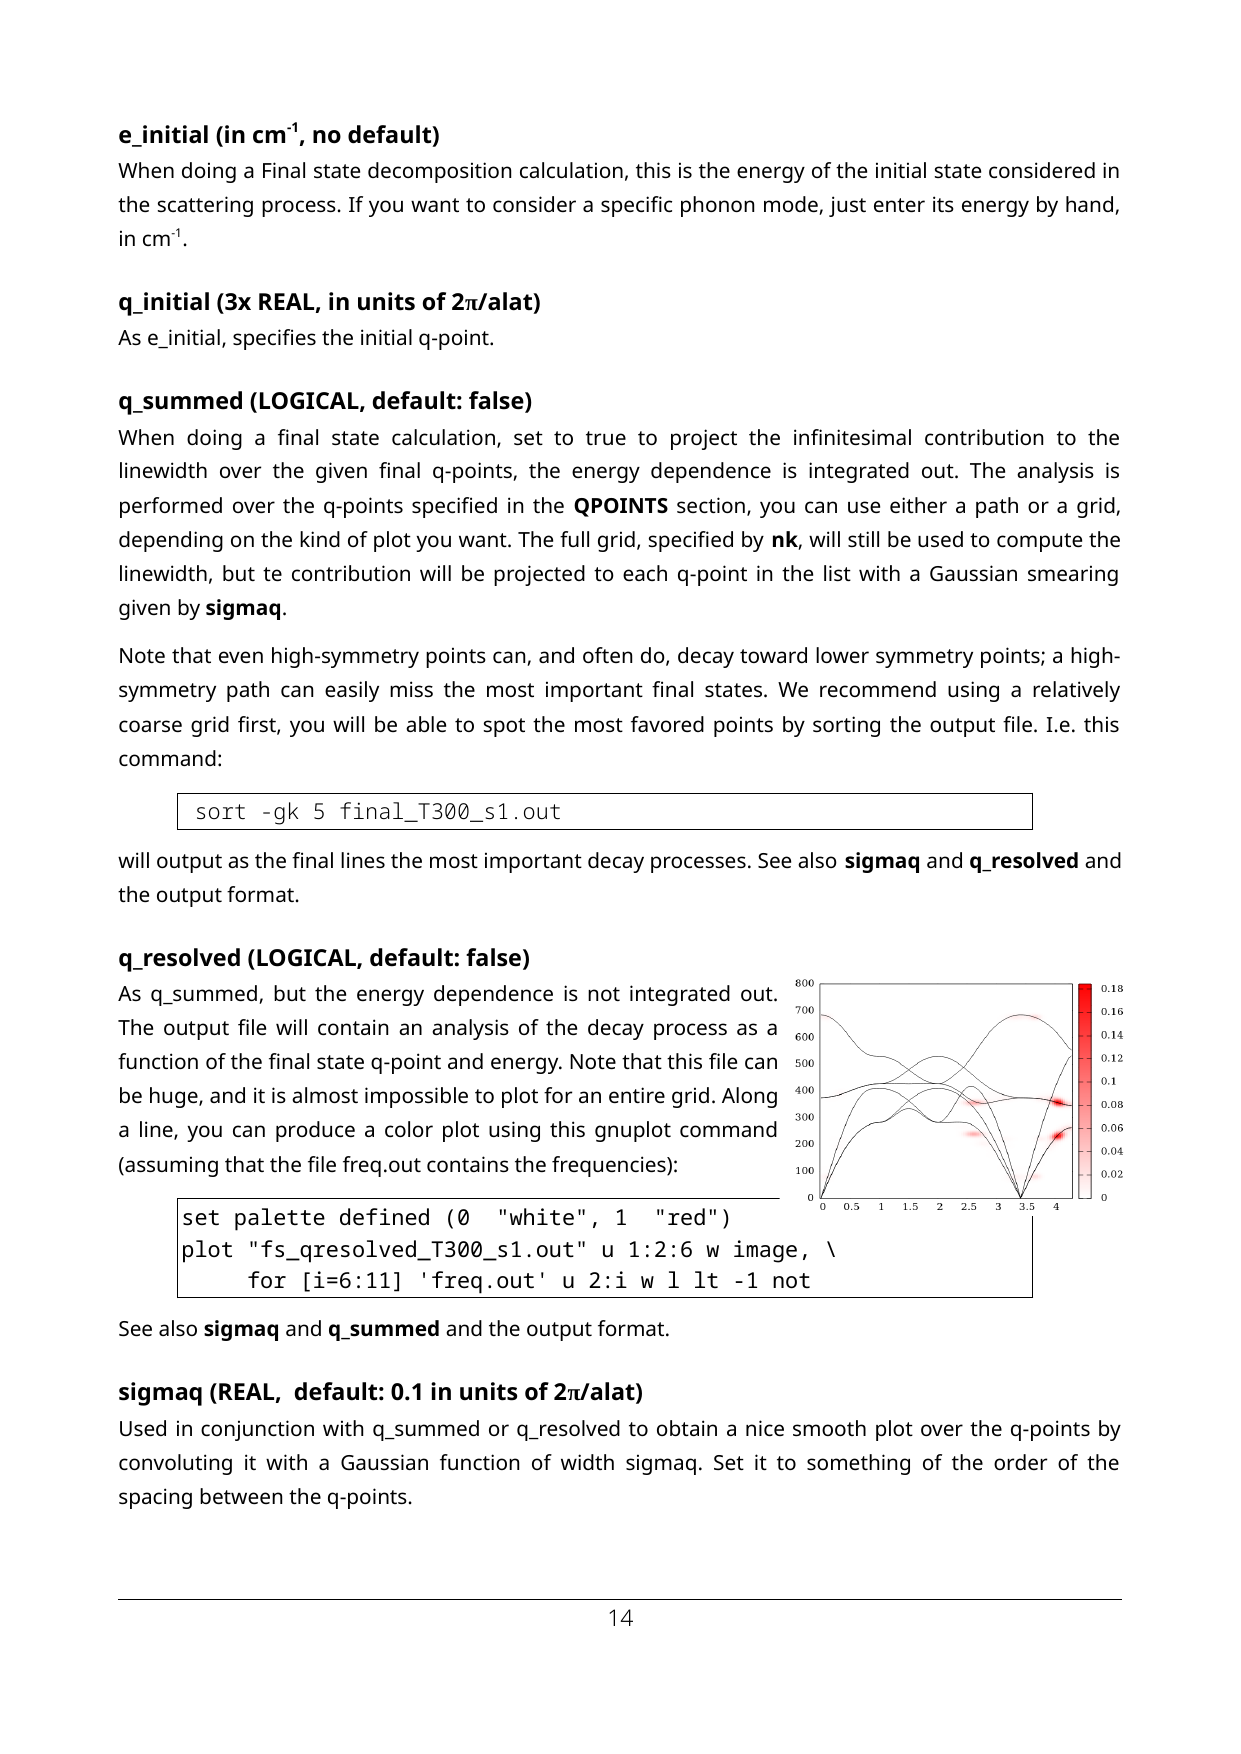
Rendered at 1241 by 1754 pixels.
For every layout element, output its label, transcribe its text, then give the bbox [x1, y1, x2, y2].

subtitle e_initial (in cm-1, no default) [118, 118, 1122, 150]
text See also sigmaq and q_summed and the output format. [118, 1314, 1122, 1343]
text sort -gk 5 final_T300_s1.out [178, 794, 1032, 829]
picture [779, 972, 1140, 1216]
text When doing a Final state decomposition calculation, this is the energy of the initial state considered in the scattering process. If you want to consider a specific phonon mode, just enter its energy by hand, in cm-1. [118, 156, 1122, 253]
text When doing a final state calculation, set to true to project the infinitesimal contribution to the linewidth over the given final q-points, the energy dependence is integrated out. The analysis is performed over the q-points specified in the QPOINTS section, you can use either a path or a grid, depending on the kind of plot you want. The full grid, specified by nk, will still be used to compute the linewidth, but te contribution will be projected to each q-point in the list with a Gaussian smearing given by sigmaq. [118, 423, 1122, 621]
text As q_summed, but the energy dependence is not integrated out. The output file will contain an analysis of the decay process as a function of the final state q-point and energy. Note that this file can be huge, and it is almost impossible to plot for an entire grid. Along a line, you can produce a color plot using this gnuplot command (assuming that the file freq.out contains the frequencies): [118, 979, 779, 1178]
text will output as the final lines the most important decay processes. See also sigmaq and q_resolved and the output format. [118, 846, 1122, 909]
text set palette defined (0 "white", 1 "red") plot "fs_qresolved_T300_s1.out" u 1:2:6 w image, \ for [i=6:11] 'freq.out' u 2:i w l lt -1 not [178, 1199, 1032, 1297]
text Used in conjunction with q_summed or q_resolved to obtain a nice smooth plot over the q-points by convoluting it with a Gaussian function of width sigmaq. Set it to something of the order of the spacing between the q-points. [118, 1414, 1122, 1510]
subtitle q_summed (LOGICAL, default: false) [118, 384, 1122, 416]
subtitle q_resolved (LOGICAL, default: false) [118, 941, 1122, 973]
text As e_initial, specifies the initial q-point. [118, 323, 1122, 352]
subtitle sigmaq (REAL, default: 0.1 in units of 2π/alat) [118, 1376, 1122, 1407]
subtitle q_initial (3x REAL, in units of 2π/alat) [118, 285, 1122, 317]
text Note that even high-symmetry points can, and often do, decay toward lower symmetry points; a high-symmetry path can easily miss the most important final states. We recommend using a relatively coarse grid first, you will be able to spot the most favored points by sorting the output file. I.e. this command: [118, 642, 1122, 772]
